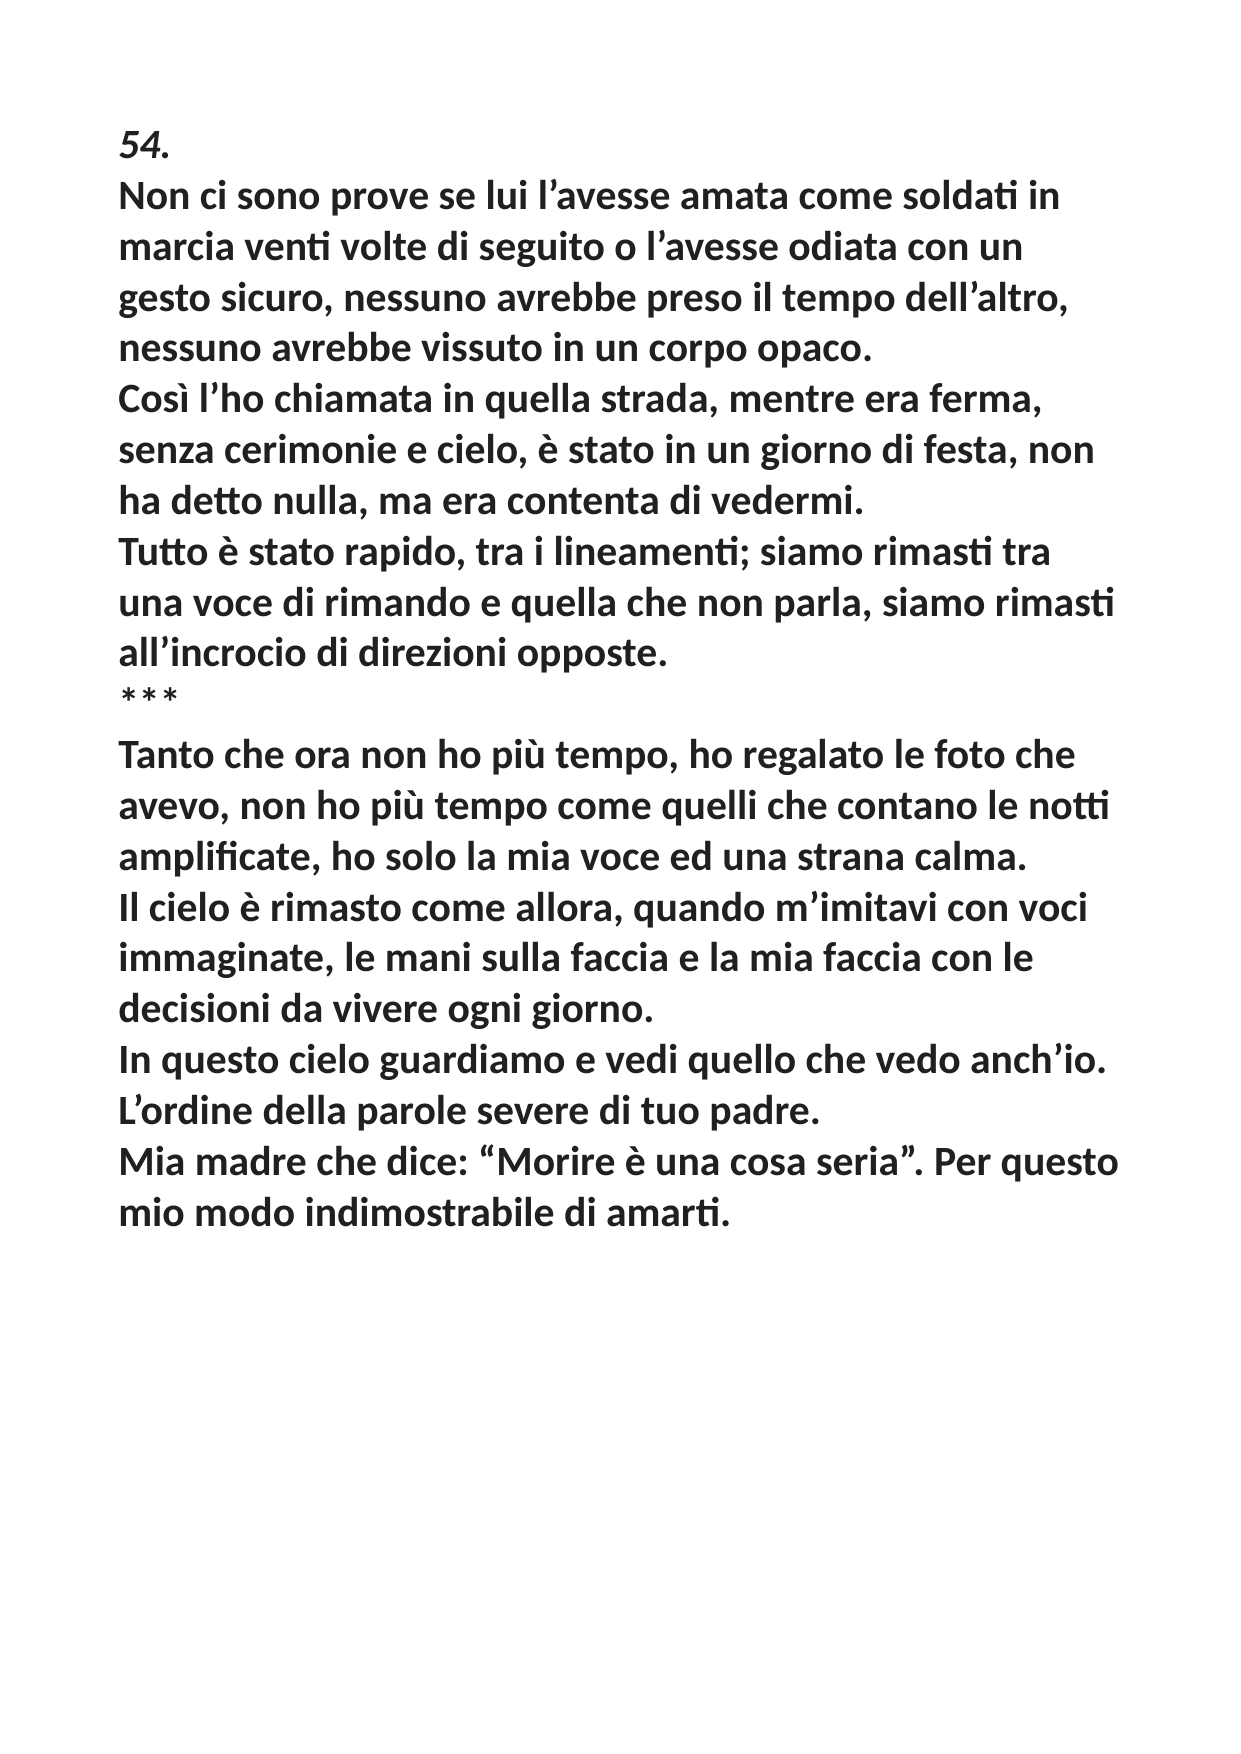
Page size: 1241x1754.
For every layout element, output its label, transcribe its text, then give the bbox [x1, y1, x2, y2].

text 54. [118, 118, 1122, 169]
text Tanto che ora non ho più tempo, ho regalato le foto che avevo, non ho più tempo come quelli che contano le notti amplificate, ho solo la mia voce ed una strana calma. [118, 728, 1122, 881]
text Tutto è stato rapido, tra i lineamenti; siamo rimasti tra una voce di rimando e quella che non parla, siamo rimasti all’incrocio di direzioni opposte. [118, 525, 1122, 677]
text Così l’ho chiamata in quella strada, mentre era ferma, senza cerimonie e cielo, è stato in un giorno di festa, non ha detto nulla, ma era contenta di vedermi. [118, 372, 1122, 525]
text In questo cielo guardiamo e vedi quello che vedo anch’io. L’ordine della parole severe di tuo padre. [118, 1033, 1122, 1135]
text Non ci sono prove se lui l’avesse amata come soldati in marcia venti volte di seguito o l’avesse odiata con un gesto sicuro, nessuno avrebbe preso il tempo dell’altro, nessuno avrebbe vissuto in un corpo opaco. [118, 169, 1122, 372]
text Il cielo è rimasto come allora, quando m’imitavi con voci immaginate, le mani sulla faccia e la mia faccia con le decisioni da vivere ogni giorno. [118, 881, 1122, 1033]
text Mia madre che dice: “Morire è una cosa seria”. Per questo mio modo indimostrabile di amarti. [118, 1135, 1122, 1236]
text *** [118, 677, 1122, 728]
